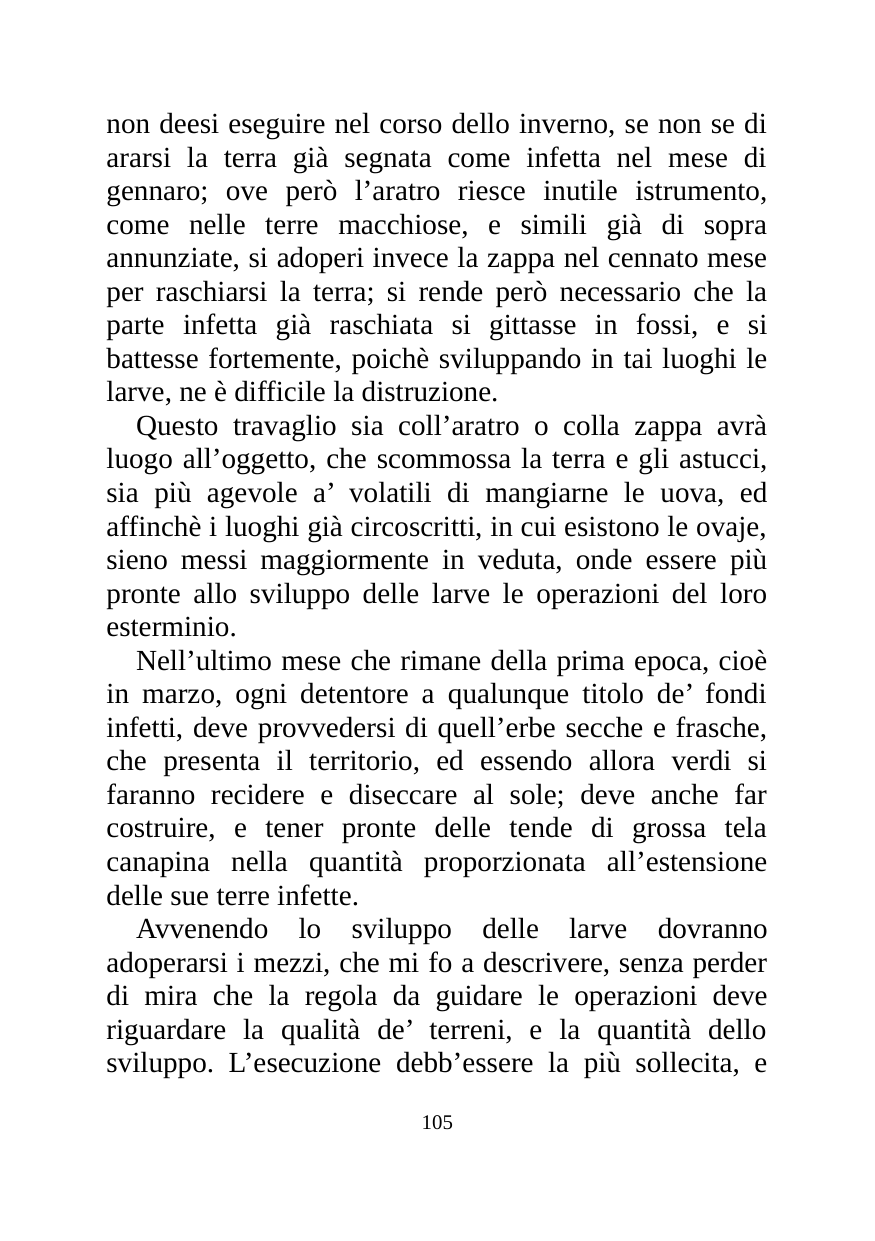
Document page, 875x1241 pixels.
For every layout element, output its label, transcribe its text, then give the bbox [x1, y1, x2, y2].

text non deesi eseguire nel corso dello inverno, se non se di ararsi la terra già segnata come infetta nel mese di gennaro; ove però l’aratro riesce inutile istrumento, come nelle terre macchiose, e simili già di sopra annunziate, si adoperi invece la zappa nel cennato mese per raschiarsi la terra; si rende però necessario che la parte infetta già raschiata si gittasse in fossi, e si battesse fortemente, poichè sviluppando in tai luoghi le larve, ne è difficile la distruzione. [106, 106, 768, 408]
text Avvenendo lo sviluppo delle larve dovranno adoperarsi i mezzi, che mi fo a descrivere, senza perder di mira che la regola da guidare le operazioni deve riguardare la qualità de’ terreni, e la quantità dello sviluppo. L’esecuzione debb’essere la più sollecita, e [106, 911, 768, 1079]
text Nell’ultimo mese che rimane della prima epoca, cioè in marzo, ogni detentore a qualunque titolo de’ fondi infetti, deve provvedersi di quell’erbe secche e frasche, che presenta il territorio, ed essendo allora verdi si faranno recidere e diseccare al sole; deve anche far costruire, e tener pronte delle tende di grossa tela canapina nella quantità proporzionata all’estensione delle sue terre infette. [106, 643, 768, 911]
text Questo travaglio sia coll’aratro o colla zappa avrà luogo all’oggetto, che scommossa la terra e gli astucci, sia più agevole a’ volatili di mangiarne le uova, ed affinchè i luoghi già circoscritti, in cui esistono le ovaje, sieno messi maggiormente in veduta, onde essere più pronte allo sviluppo delle larve le operazioni del loro esterminio. [106, 408, 768, 643]
